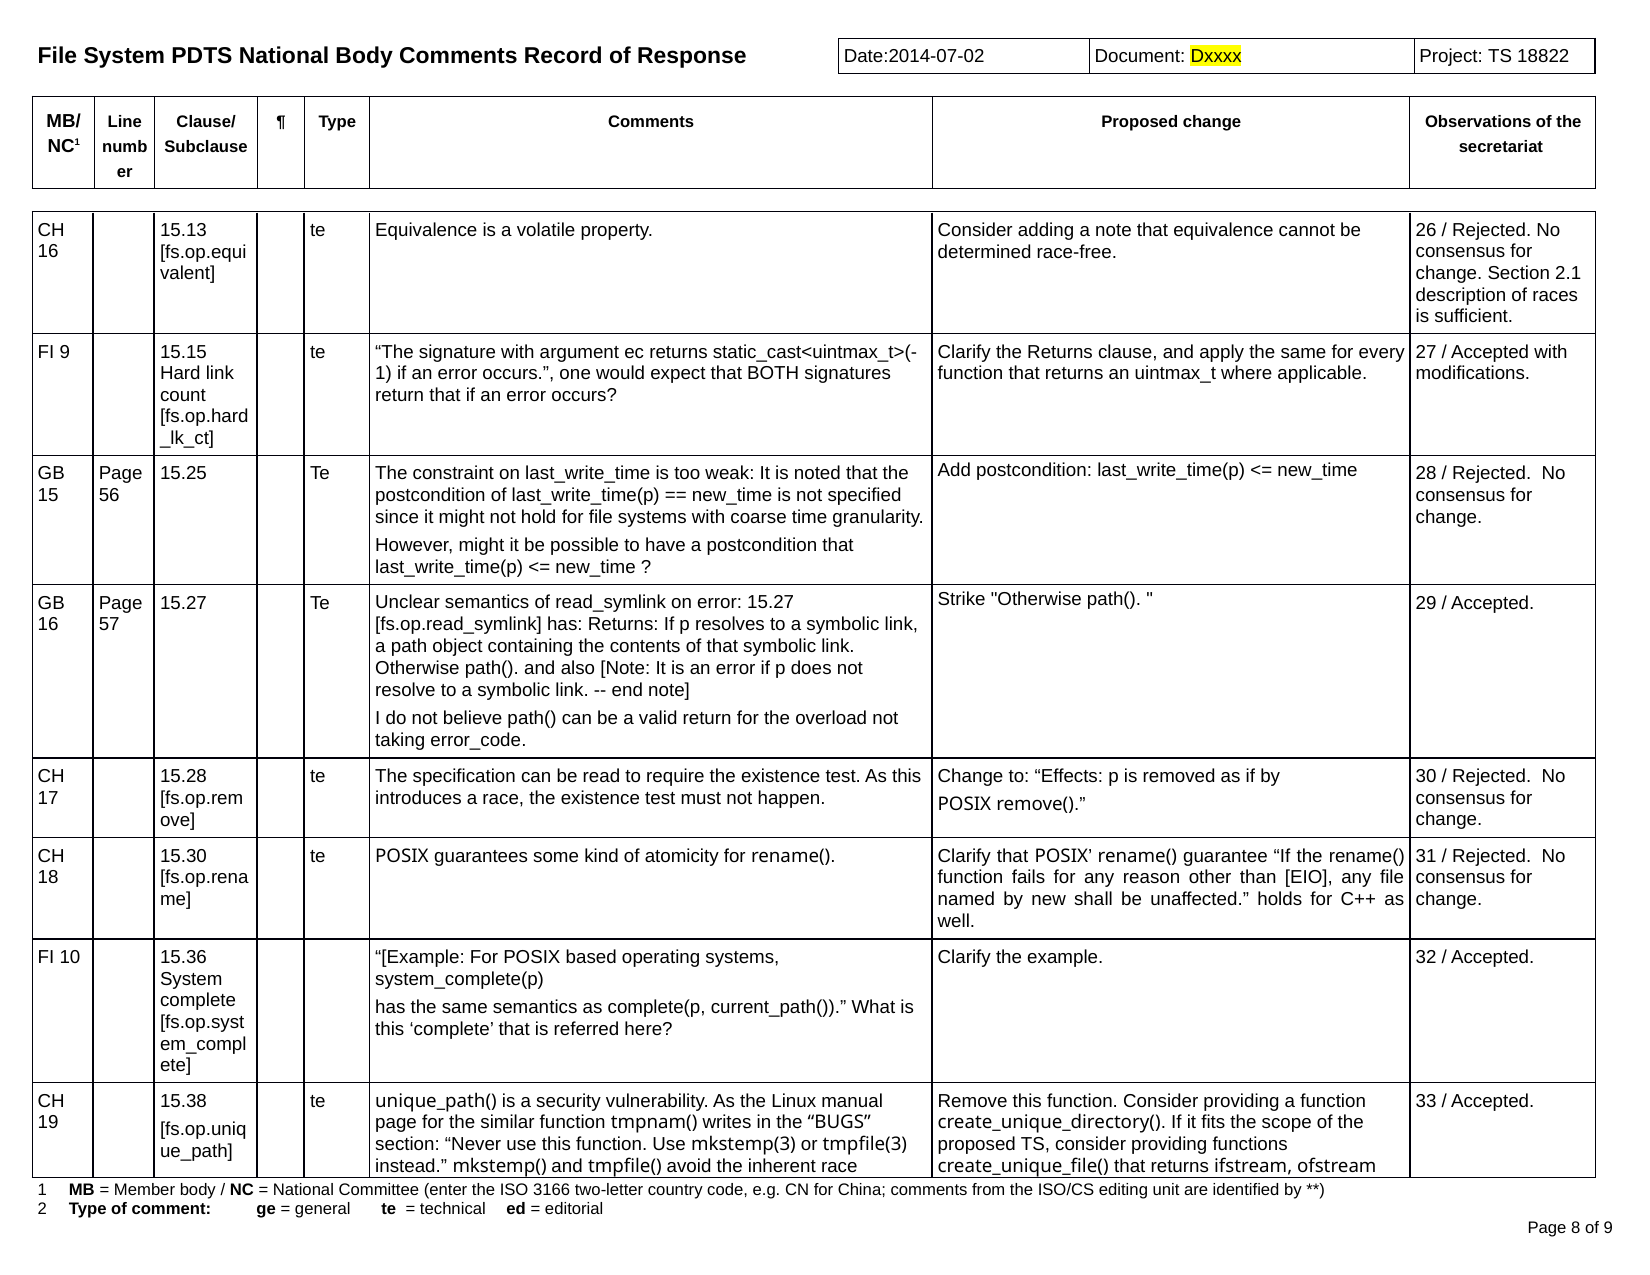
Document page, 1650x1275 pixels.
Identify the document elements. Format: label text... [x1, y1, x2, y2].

table_cell [258, 212, 304, 333]
table_cell [258, 334, 303, 454]
table_cell Page 57 [94, 585, 153, 757]
table_cell [94, 1083, 153, 1177]
table_cell te [305, 759, 369, 837]
table_cell [258, 585, 303, 757]
table_cell te [305, 334, 369, 454]
table_cell Add postcondition: last_write_time(p) <= new_time [933, 456, 1409, 584]
table_cell 15.30 [fs.op.rename] [155, 838, 256, 938]
table_cell Change to: “Effects: p is removed as if by POSIX remove().” [933, 759, 1409, 837]
table_cell [94, 334, 153, 454]
table_cell Te [305, 456, 369, 584]
table_cell “The signature with argument ec returns static_cast<uintmax_t>(-1) if an error occurs.”, one would expect that BOTH signatures return that if an error occurs? [370, 334, 931, 454]
table_cell The specification can be read to require the existence test. As this introduces a race, the existence test must not happen. [370, 759, 931, 837]
table_cell 15.28 [fs.op.remove] [155, 759, 256, 837]
table_cell 29 / Accepted. [1411, 585, 1595, 757]
table_cell [258, 940, 303, 1082]
table_cell GB 15 [33, 456, 92, 584]
table_cell Consider adding a note that equivalence cannot be determined race-free. [933, 212, 1410, 333]
table_cell [258, 456, 303, 584]
table_cell CH 17 [33, 759, 92, 837]
table_cell Te [305, 585, 369, 757]
table_cell te [305, 212, 369, 333]
table_cell [94, 838, 153, 938]
table_cell CH 19 [33, 1083, 92, 1177]
table_cell Remove this function. Consider providing a function create_unique_directory(). If it fits the scope of the proposed TS, consider providing functions create_unique_file() that returns ifstream, ofstream [933, 1083, 1409, 1177]
table_cell POSIX guarantees some kind of atomicity for rename(). [370, 838, 931, 938]
table_cell [305, 940, 369, 1082]
table_cell [258, 838, 303, 938]
table_cell 31 / Rejected. No consensus for change. [1411, 838, 1595, 938]
table_cell Clarify the example. [933, 940, 1409, 1082]
table_cell CH 16 [33, 212, 93, 333]
table_cell 15.38 [fs.op.unique_path] [155, 1083, 256, 1177]
table_cell FI 9 [33, 334, 92, 454]
table_cell 15.13 [fs.op.equivalent] [155, 212, 257, 333]
table_cell 32 / Accepted. [1411, 940, 1595, 1082]
table_cell 15.15 Hard link count [fs.op.hard_lk_ct] [155, 334, 256, 454]
table_cell 15.25 [155, 456, 256, 584]
table_cell unique_path() is a security vulnerability. As the Linux manual page for the similar function tmpnam() writes in the “BUGS” section: “Never use this function. Use mkstemp(3) or tmpfile(3) instead.” mkstemp() and tmpfile() avoid the inherent race [370, 1083, 931, 1177]
table_cell [94, 759, 153, 837]
table_cell Page 56 [94, 456, 153, 584]
table_cell [94, 212, 154, 333]
table_cell [258, 759, 303, 837]
table_cell Clarify the Returns clause, and apply the same for every function that returns an uintmax_t where applicable. [933, 334, 1409, 454]
table_cell [258, 1083, 303, 1177]
table_cell 15.36 System complete [fs.op.system_complete] [155, 940, 256, 1082]
table_cell te [305, 838, 369, 938]
table_cell 30 / Rejected. No consensus for change. [1411, 759, 1595, 837]
table_cell Clarify that POSIX’ rename() guarantee “If the rename() function fails for any reason other than [EIO], any file named by new shall be unaffected.” holds for C++ as well. [933, 838, 1409, 938]
table_cell GB 16 [33, 585, 92, 757]
table_cell Strike "Otherwise path(). " [933, 585, 1409, 757]
table_cell 26 / Rejected. No consensus for change. Section 2.1 description of races is sufficient. [1411, 212, 1595, 333]
table_cell “[Example: For POSIX based operating systems, system_complete(p) has the same semantics as complete(p, current_path()).” What is this ‘complete’ that is referred here? [370, 940, 931, 1082]
table_cell 33 / Accepted. [1411, 1083, 1595, 1177]
table_cell Equivalence is a volatile property. [370, 212, 932, 333]
table_cell 27 / Accepted with modifications. [1411, 334, 1595, 454]
table_cell [94, 940, 153, 1082]
table_cell The constraint on last_write_time is too weak: It is noted that the postcondition of last_write_time(p) == new_time is not specified since it might not hold for file systems with coarse time granularity. However, might it be possible to have a postcondition that last_write_time(p) <= new_time ? [370, 456, 931, 584]
table_cell te [305, 1083, 369, 1177]
table_cell FI 10 [33, 940, 92, 1082]
table_cell CH 18 [33, 838, 92, 938]
table_cell 28 / Rejected. No consensus for change. [1411, 456, 1595, 584]
table_cell 15.27 [155, 585, 256, 757]
table_cell Unclear semantics of read_symlink on error: 15.27 [fs.op.read_symlink] has: Returns: If p resolves to a symbolic link, a path object containing the contents of that symbolic link. Otherwise path(). and also [Note: It is an error if p does not resolve to a symbolic link. -- end note] I do not believe path() can be a valid return for the overload not taking error_code. [370, 585, 931, 757]
